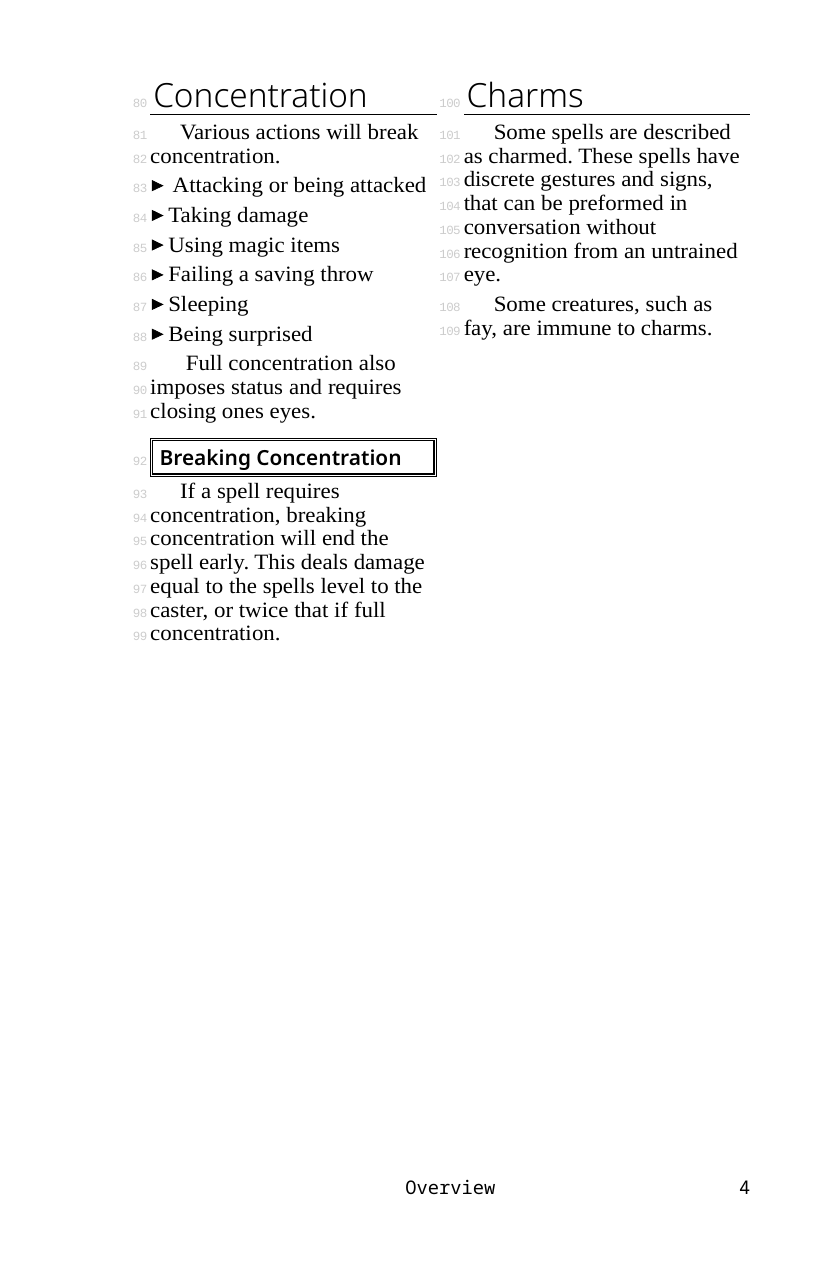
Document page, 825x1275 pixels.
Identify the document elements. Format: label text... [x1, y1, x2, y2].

text Some creatures, such as fay, are immune to charms. [463, 293, 750, 340]
subtitle Charms [463, 75, 750, 114]
list Sleeping [150, 293, 437, 316]
text Full concentration also imposes status and requires closing ones eyes. [150, 352, 437, 423]
list Attacking or being attacked [150, 174, 437, 197]
subtitle Concentration [150, 75, 437, 114]
list Failing a saving throw [150, 263, 437, 287]
list Being surprised [150, 322, 437, 346]
text If a spell requires concentration, breaking concentration will end the spell early. This deals damage equal to the spells level to the caster, or twice that if full concentration. [150, 479, 437, 646]
list Taking damage [150, 203, 437, 227]
list Using magic items [150, 233, 437, 257]
text Some spells are described as charmed. These spells have discrete gestures and signs, that can be preformed in conversation without recognition from an untrained eye. [463, 120, 750, 287]
text Various actions will break concentration. [150, 120, 437, 168]
